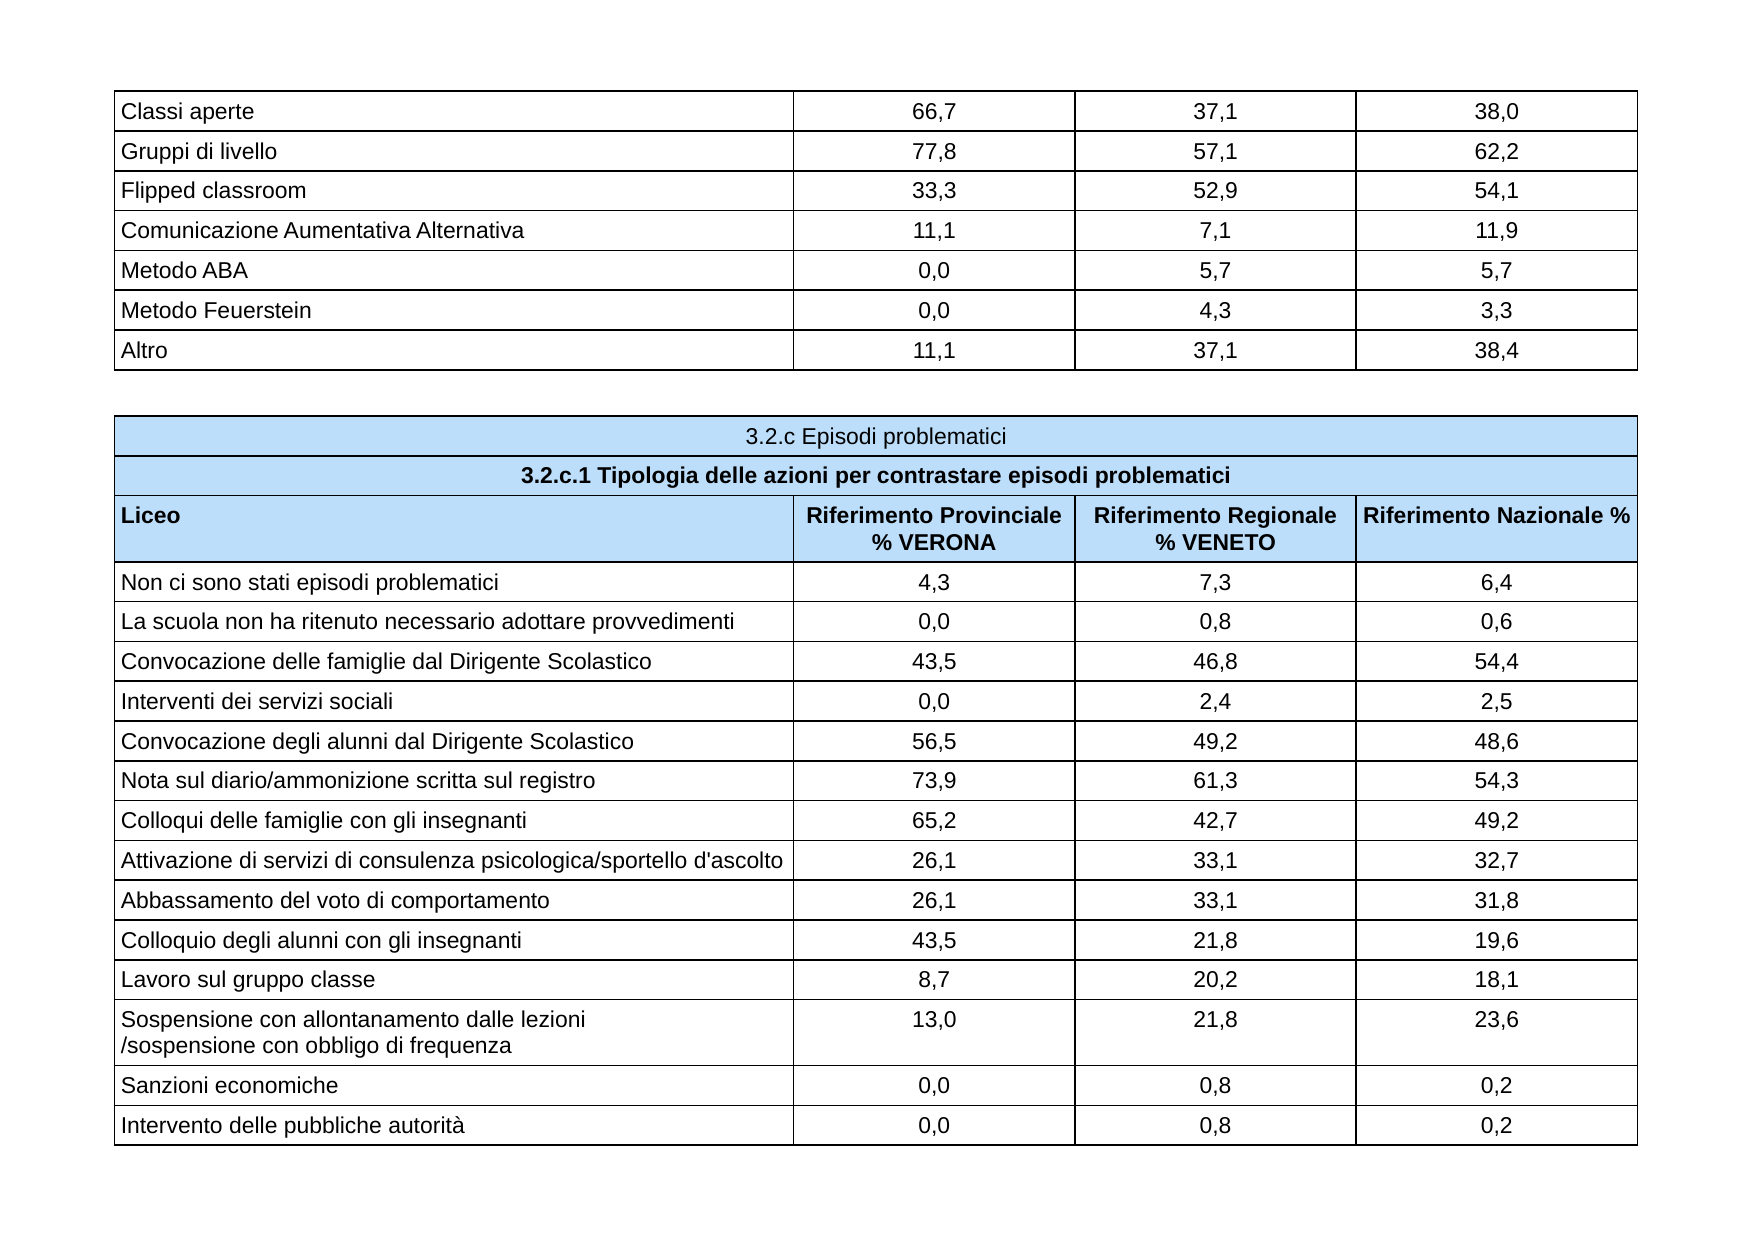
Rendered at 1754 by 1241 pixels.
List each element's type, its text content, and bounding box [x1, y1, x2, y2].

table_cell 33,1 [1076, 841, 1355, 879]
table_cell 20,2 [1076, 961, 1355, 999]
table_cell 37,1 [1076, 92, 1355, 130]
table_cell 18,1 [1357, 961, 1637, 999]
table_cell 37,1 [1076, 331, 1355, 369]
table_cell Sospensione con allontanamento dalle lezioni /sospensione con obbligo di frequenza [115, 1000, 793, 1065]
table_cell 54,3 [1357, 762, 1637, 800]
table_cell 0,0 [794, 1066, 1074, 1104]
table_cell 38,4 [1357, 331, 1637, 369]
table_cell 0,8 [1076, 1066, 1355, 1104]
table_cell 11,1 [794, 331, 1074, 369]
table_cell Interventi dei servizi sociali [115, 682, 793, 720]
table_cell 46,8 [1076, 642, 1355, 680]
table_cell Abbassamento del voto di comportamento [115, 881, 793, 919]
table_cell 38,0 [1357, 92, 1637, 130]
table_cell Liceo [115, 496, 793, 561]
table_cell 3,3 [1357, 291, 1637, 329]
table_cell 3.2.c.1 Tipologia delle azioni per contrastare episodi problematici [115, 457, 1637, 495]
table_cell 11,9 [1357, 211, 1637, 249]
table_cell Gruppi di livello [115, 132, 793, 170]
table_cell 61,3 [1076, 762, 1355, 800]
table_cell Colloqui delle famiglie con gli insegnanti [115, 801, 793, 839]
table_cell 42,7 [1076, 801, 1355, 839]
table_cell Lavoro sul gruppo classe [115, 961, 793, 999]
table_cell 43,5 [794, 642, 1074, 680]
table_cell 0,0 [794, 291, 1074, 329]
table_cell 52,9 [1076, 172, 1355, 210]
table_cell Riferimento Regionale % VENETO [1076, 496, 1355, 561]
table_cell 33,3 [794, 172, 1074, 210]
table_cell 11,1 [794, 211, 1074, 249]
table_cell Sanzioni economiche [115, 1066, 793, 1104]
table_cell 0,0 [794, 251, 1074, 289]
table_cell Convocazione delle famiglie dal Dirigente Scolastico [115, 642, 793, 680]
table_cell 31,8 [1357, 881, 1637, 919]
table_cell 26,1 [794, 881, 1074, 919]
table_header 3.2.c Episodi problematici [115, 417, 1637, 455]
table_cell Metodo Feuerstein [115, 291, 793, 329]
table_cell Classi aperte [115, 92, 793, 130]
table_cell 0,2 [1357, 1066, 1637, 1104]
table_cell 56,5 [794, 722, 1074, 760]
table_cell Nota sul diario/ammonizione scritta sul registro [115, 762, 793, 800]
table_cell 19,6 [1357, 921, 1637, 959]
table_cell 0,2 [1357, 1106, 1637, 1144]
table_cell Riferimento Nazionale % [1357, 496, 1637, 561]
table_cell Flipped classroom [115, 172, 793, 210]
table_cell 26,1 [794, 841, 1074, 879]
table_cell 33,1 [1076, 881, 1355, 919]
table_cell 5,7 [1357, 251, 1637, 289]
table_cell 43,5 [794, 921, 1074, 959]
table_cell 0,0 [794, 1106, 1074, 1144]
table_cell 21,8 [1076, 921, 1355, 959]
table_cell 4,3 [794, 563, 1074, 601]
table_cell Attivazione di servizi di consulenza psicologica/sportello d'ascolto [115, 841, 793, 879]
table_cell 0,8 [1076, 602, 1355, 641]
table_cell 32,7 [1357, 841, 1637, 879]
table_cell 65,2 [794, 801, 1074, 839]
table_cell Riferimento Provinciale % VERONA [794, 496, 1074, 561]
table_cell 77,8 [794, 132, 1074, 170]
table_cell 21,8 [1076, 1000, 1355, 1065]
table_cell 7,1 [1076, 211, 1355, 249]
table_cell 49,2 [1076, 722, 1355, 760]
table_cell 0,8 [1076, 1106, 1355, 1144]
table_cell Altro [115, 331, 793, 369]
table_cell 66,7 [794, 92, 1074, 130]
table_cell 13,0 [794, 1000, 1074, 1065]
table_cell 4,3 [1076, 291, 1355, 329]
table_cell Comunicazione Aumentativa Alternativa [115, 211, 793, 249]
table_cell 62,2 [1357, 132, 1637, 170]
table_cell 2,5 [1357, 682, 1637, 720]
table_cell 0,6 [1357, 602, 1637, 641]
table_cell 49,2 [1357, 801, 1637, 839]
table_cell Intervento delle pubbliche autorità [115, 1106, 793, 1144]
table_cell 0,0 [794, 682, 1074, 720]
table_cell 48,6 [1357, 722, 1637, 760]
table_cell 5,7 [1076, 251, 1355, 289]
table_cell 0,0 [794, 602, 1074, 641]
table_cell 23,6 [1357, 1000, 1637, 1065]
table_cell 57,1 [1076, 132, 1355, 170]
table_cell 54,4 [1357, 642, 1637, 680]
table_cell 6,4 [1357, 563, 1637, 601]
table_cell La scuola non ha ritenuto necessario adottare provvedimenti [115, 602, 793, 641]
table_cell Convocazione degli alunni dal Dirigente Scolastico [115, 722, 793, 760]
table_cell 54,1 [1357, 172, 1637, 210]
table_cell 7,3 [1076, 563, 1355, 601]
table_cell Colloquio degli alunni con gli insegnanti [115, 921, 793, 959]
table_cell 73,9 [794, 762, 1074, 800]
table_cell Non ci sono stati episodi problematici [115, 563, 793, 601]
table_cell 8,7 [794, 961, 1074, 999]
table_cell 2,4 [1076, 682, 1355, 720]
table_cell Metodo ABA [115, 251, 793, 289]
